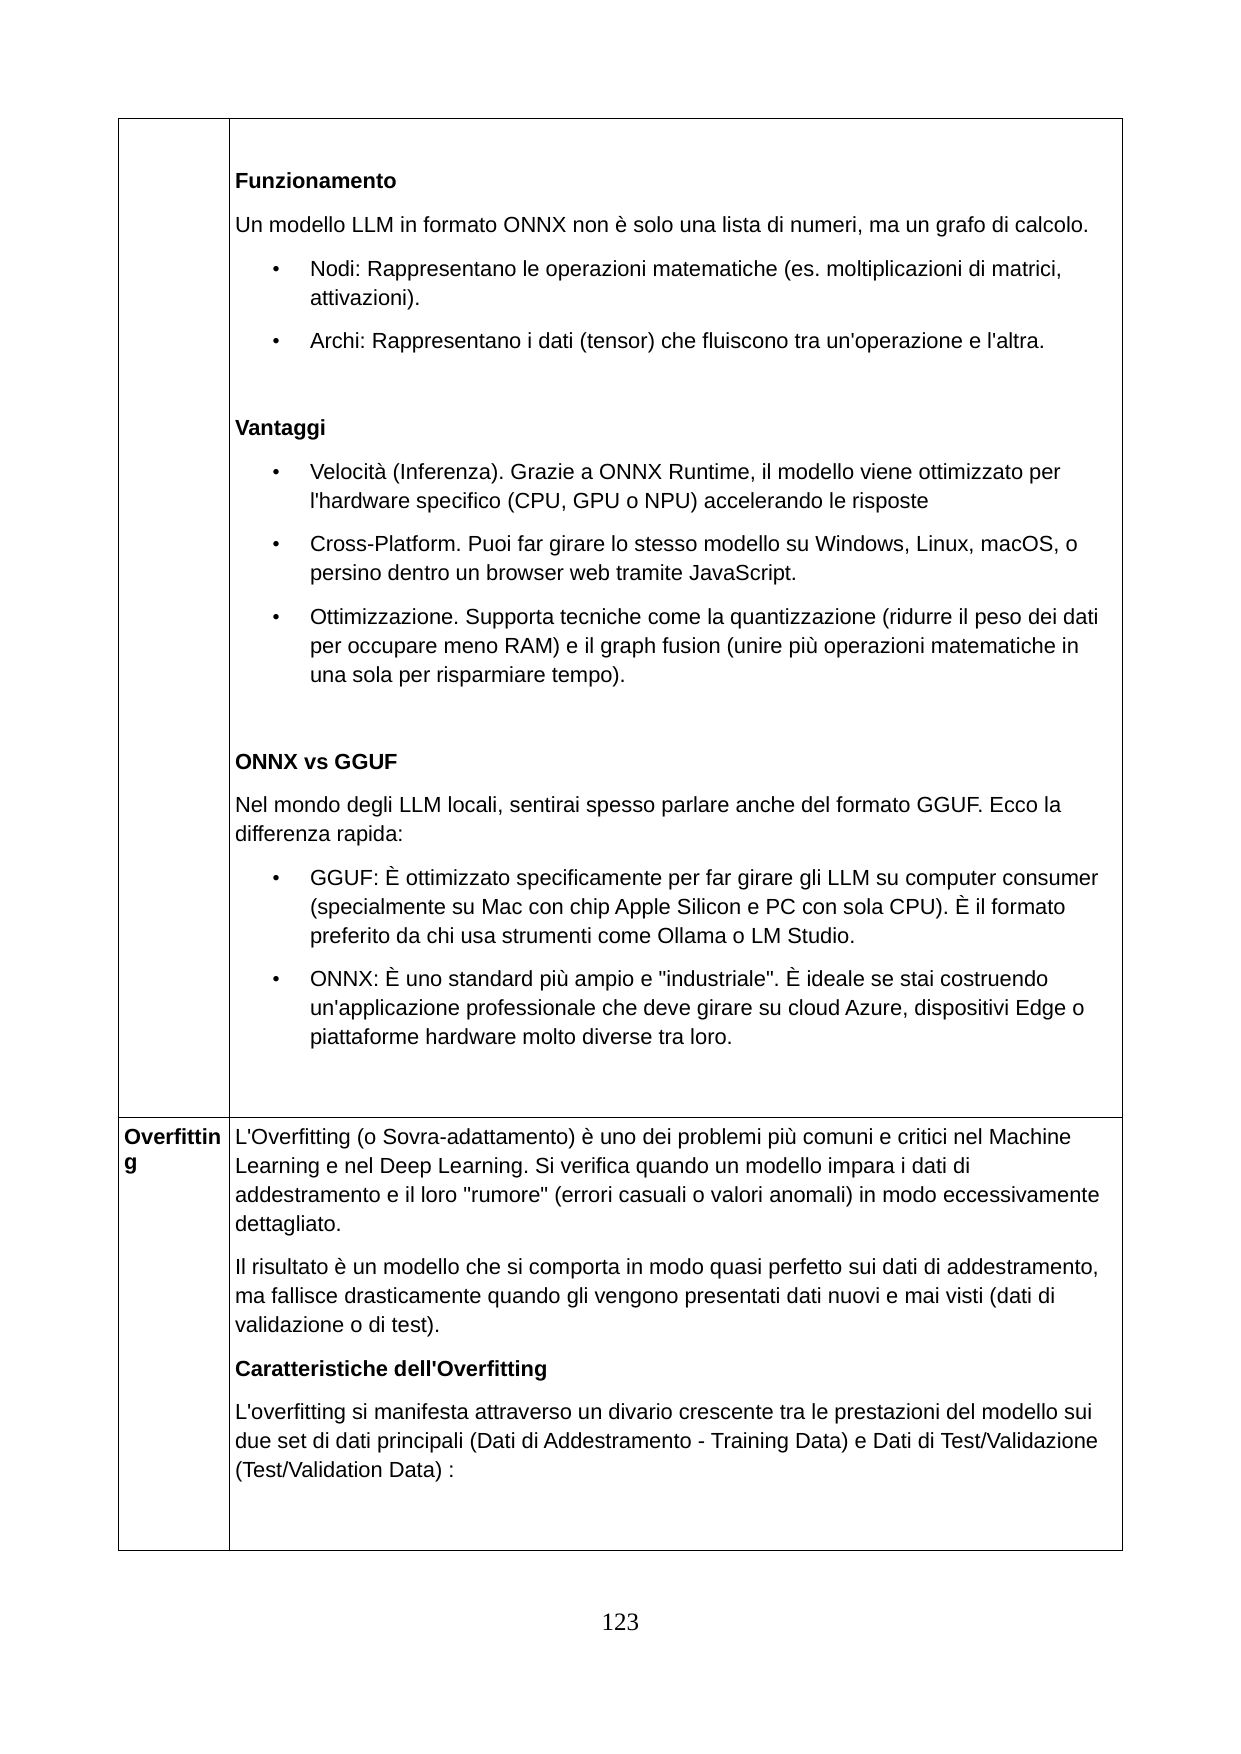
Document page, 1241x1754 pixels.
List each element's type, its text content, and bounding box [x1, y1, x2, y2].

table_cell Overfitting [119, 1118, 229, 1550]
table_cell Funzionamento Un modello LLM in formato ONNX non è solo una lista di numeri, ma un grafo di calcolo. Nodi: Rappresentano le operazioni matematiche (es. moltiplicazioni di matrici, attivazioni). Archi: Rappresentano i dati (tensor) che fluiscono tra un'operazione e l'altra. Vantaggi Velocità (Inferenza). Grazie a ONNX Runtime, il modello viene ottimizzato per l'hardware specifico (CPU, GPU o NPU) accelerando le risposte Cross-Platform. Puoi far girare lo stesso modello su Windows, Linux, macOS, o persino dentro un browser web tramite JavaScript. Ottimizzazione. Supporta tecniche come la quantizzazione (ridurre il peso dei dati per occupare meno RAM) e il graph fusion (unire più operazioni matematiche in una sola per risparmiare tempo). ONNX vs GGUF Nel mondo degli LLM locali, sentirai spesso parlare anche del formato GGUF. Ecco la differenza rapida: GGUF: È ottimizzato specificamente per far girare gli LLM su computer consumer (specialmente su Mac con chip Apple Silicon e PC con sola CPU). È il formato preferito da chi usa strumenti come Ollama o LM Studio. ONNX: È uno standard più ampio e "industriale". È ideale se stai costruendo un'applicazione professionale che deve girare su cloud Azure, dispositivi Edge o piattaforme hardware molto diverse tra loro. [230, 119, 1122, 1117]
table_cell L'Overfitting (o Sovra-adattamento) è uno dei problemi più comuni e critici nel Machine Learning e nel Deep Learning. Si verifica quando un modello impara i dati di addestramento e il loro "rumore" (errori casuali o valori anomali) in modo eccessivamente dettagliato. Il risultato è un modello che si comporta in modo quasi perfetto sui dati di addestramento, ma fallisce drasticamente quando gli vengono presentati dati nuovi e mai visti (dati di validazione o di test). Caratteristiche dell'Overfitting L'overfitting si manifesta attraverso un divario crescente tra le prestazioni del modello sui due set di dati principali (Dati di Addestramento - Training Data) e Dati di Test/Validazione (Test/Validation Data) : [230, 1118, 1122, 1550]
table_cell [119, 119, 229, 1117]
